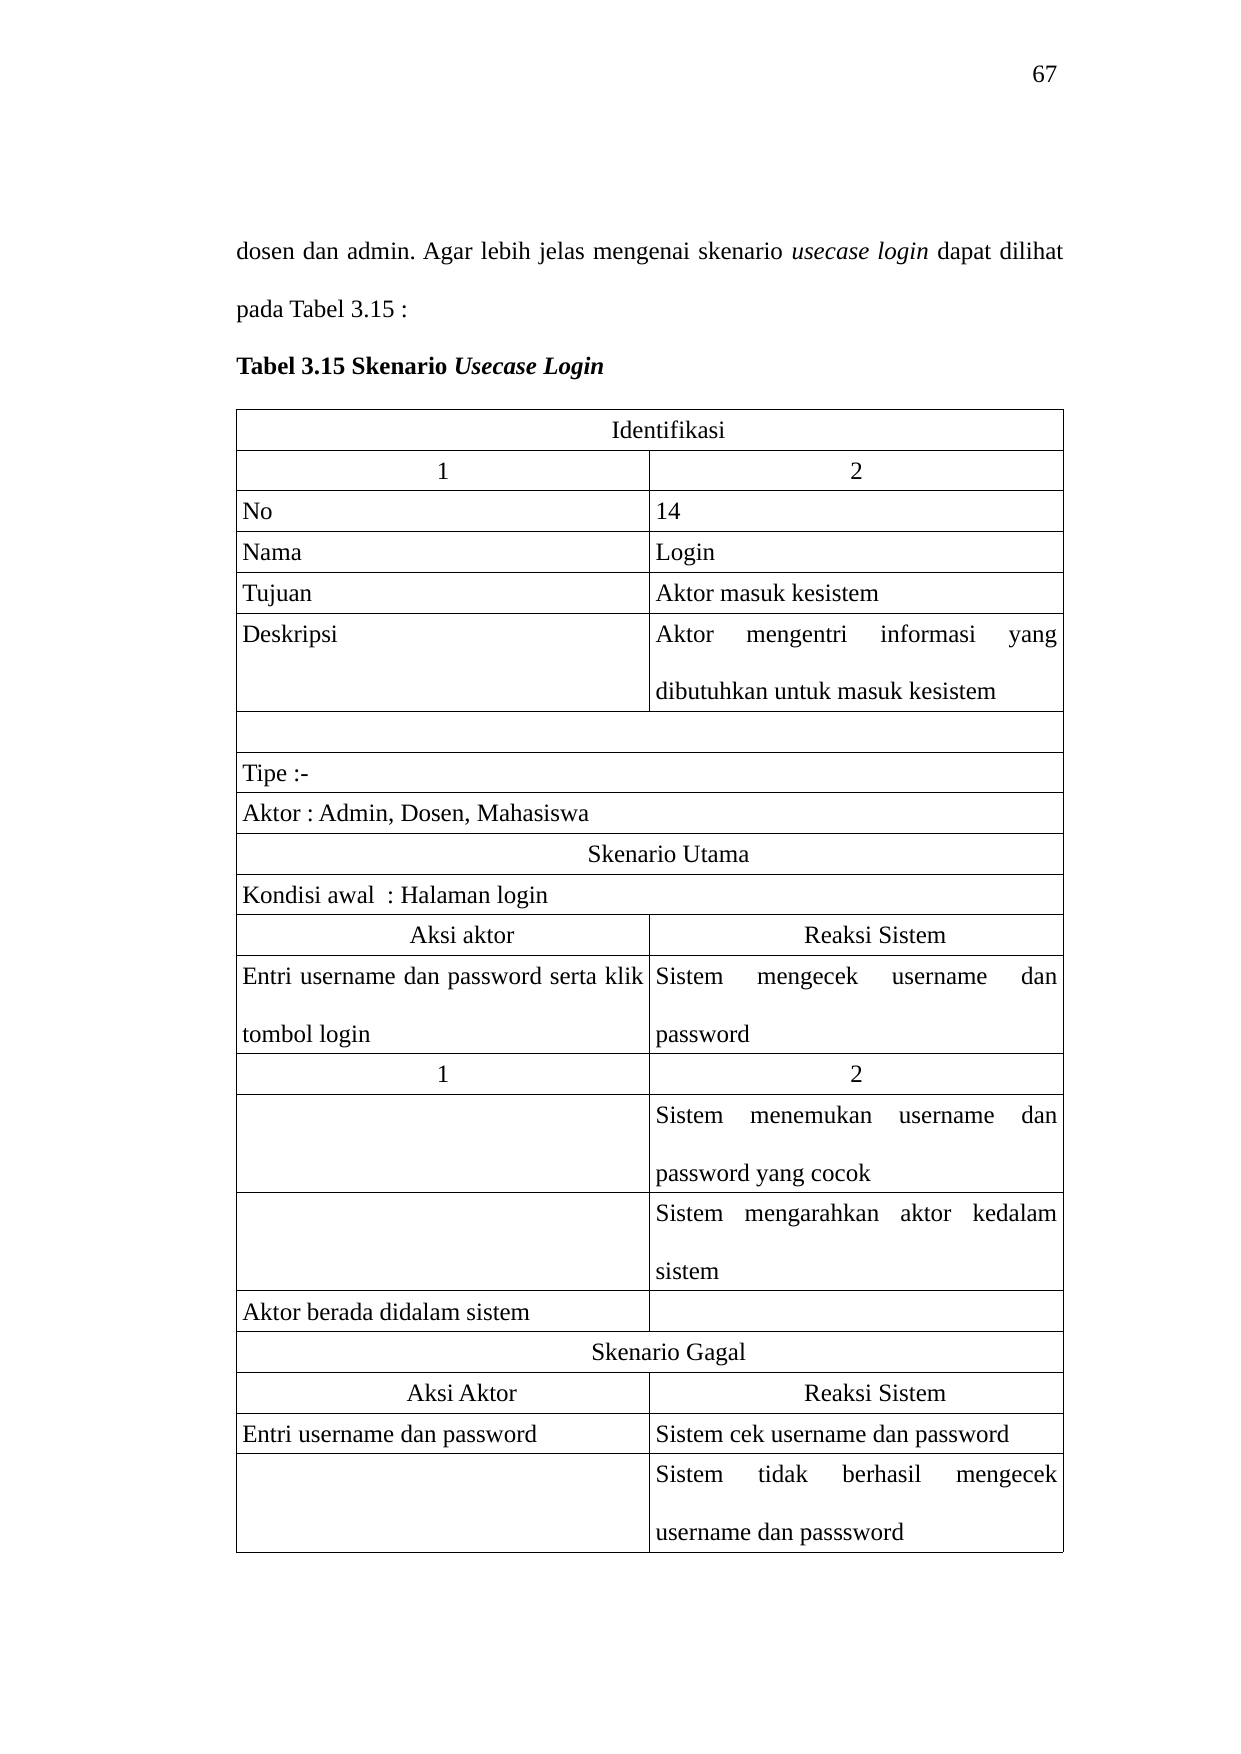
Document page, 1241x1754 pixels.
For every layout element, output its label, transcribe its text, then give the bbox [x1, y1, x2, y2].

table_header Identifikasi [237, 410, 1063, 449]
table_cell No [237, 491, 649, 531]
table_cell Aktor masuk kesistem [650, 573, 1063, 612]
table_cell 1 [237, 451, 649, 490]
table_cell Aksi Aktor [237, 1373, 649, 1413]
table_cell Aktor berada didalam sistem [237, 1291, 649, 1331]
table_cell Aktor mengentri informasi yang dibutuhkan untuk masuk kesistem [650, 614, 1063, 711]
table_cell 1 [237, 1054, 649, 1094]
table_cell Deskripsi [237, 614, 649, 711]
table_cell Entri username dan password [237, 1414, 649, 1453]
table_cell Sistem mengecek username dan password [650, 956, 1063, 1053]
table_cell Aktor : Admin, Dosen, Mahasiswa [237, 793, 1063, 833]
table_cell Sistem cek username dan password [650, 1414, 1063, 1453]
table_cell Sistem mengarahkan aktor kedalam sistem [650, 1193, 1063, 1290]
subtitle Tabel 3.15 Skenario Usecase Login [236, 351, 1063, 380]
table_cell Tujuan [237, 573, 649, 612]
table_cell Nama [237, 532, 649, 572]
table_cell [237, 712, 1063, 751]
table_cell Tipe :- [237, 753, 1063, 792]
table_cell Kondisi awal : Halaman login [237, 875, 1063, 914]
table_cell Sistem tidak berhasil mengecek username dan passsword [650, 1454, 1063, 1552]
table_cell Sistem menemukan username dan password yang cocok [650, 1095, 1063, 1192]
table_cell [237, 1095, 649, 1192]
table_cell Login [650, 532, 1063, 572]
table_cell [650, 1291, 1063, 1331]
table_cell Reaksi Sistem [650, 1373, 1063, 1413]
table_cell [237, 1193, 649, 1290]
table_cell Reaksi Sistem [650, 915, 1063, 955]
table_cell Entri username dan password serta klik tombol login [237, 956, 649, 1053]
table_cell Skenario Utama [237, 834, 1063, 873]
table_cell 2 [650, 1054, 1063, 1094]
table_cell 2 [650, 451, 1063, 490]
table_cell [237, 1454, 649, 1552]
text dosen dan admin. Agar lebih jelas mengenai skenario usecase login dapat dilihat pada Tabel 3.15 : [236, 236, 1063, 322]
table_cell Aksi aktor [237, 915, 649, 955]
table_cell Skenario Gagal [237, 1332, 1063, 1372]
table_cell 14 [650, 491, 1063, 531]
